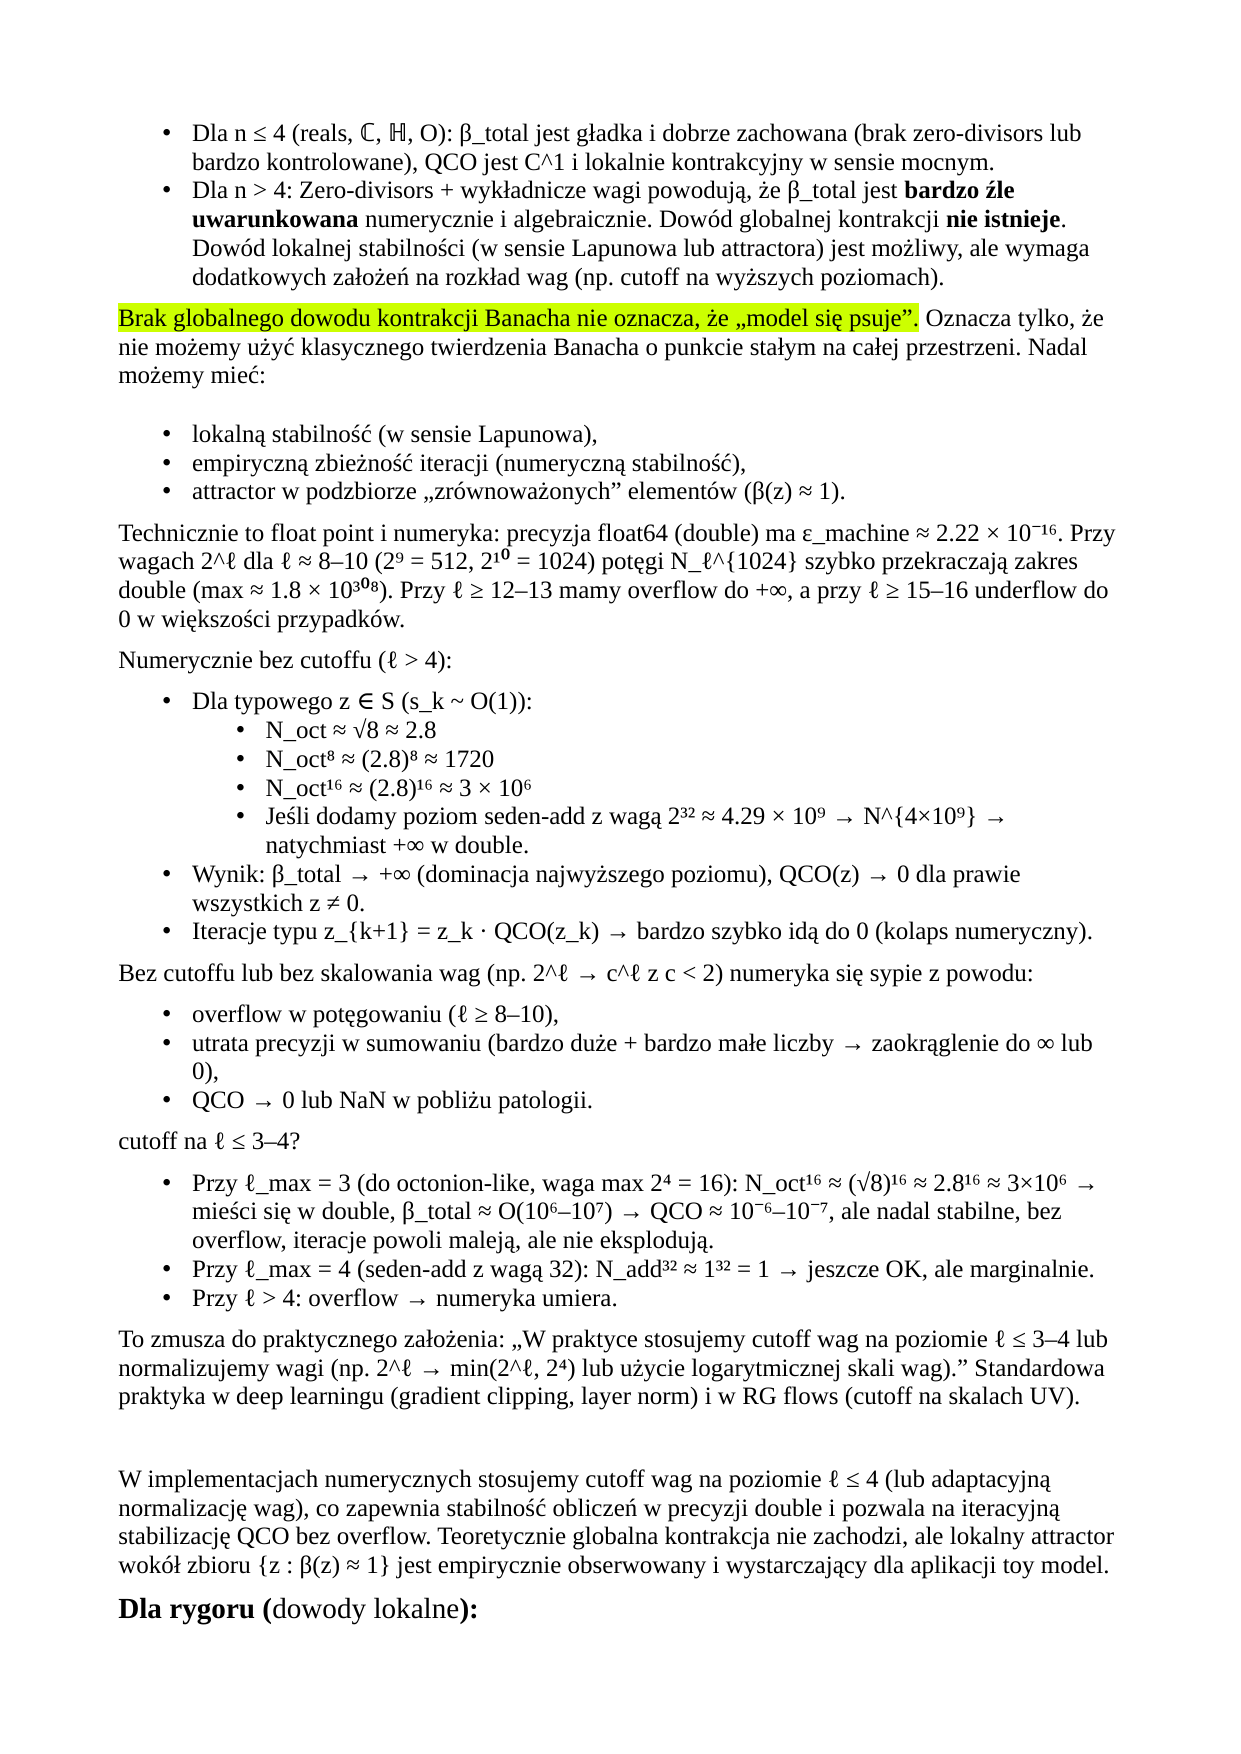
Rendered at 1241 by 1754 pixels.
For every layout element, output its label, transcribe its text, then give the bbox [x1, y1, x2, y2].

list Przy ℓ > 4: overflow → numeryka umiera. [162, 1283, 1122, 1311]
list N_oct ≈ √8 ≈ 2.8 [236, 715, 1122, 744]
list empiryczną zbieżność iteracji (numeryczną stabilność), [162, 448, 1122, 476]
text cutoff na ℓ ≤ 3–4? [118, 1126, 1122, 1155]
list Przy ℓ_max = 4 (seden-add z wagą 32): N_add³² ≈ 1³² = 1 → jeszcze OK, ale marginalnie. [162, 1254, 1122, 1283]
list attractor w podzbiorze „zrównoważonych” elementów (β(z) ≈ 1). [162, 476, 1122, 505]
list N_oct¹⁶ ≈ (2.8)¹⁶ ≈ 3 × 10⁶ [236, 773, 1122, 801]
text Technicznie to float point i numeryka: precyzja float64 (double) ma ε_machine ≈ 2.22 × 10⁻¹⁶. Przy wagach 2^ℓ dla ℓ ≈ 8–10 (2⁹ = 512, 2¹⁰ = 1024) potęgi N_ℓ^{1024} szybko przekraczają zakres double (max ≈ 1.8 × 10³⁰⁸). Przy ℓ ≥ 12–13 mamy overflow do +∞, a przy ℓ ≥ 15–16 underflow do 0 w większości przypadków. [118, 518, 1122, 633]
text Bez cutoffu lub bez skalowania wag (np. 2^ℓ → c^ℓ z c < 2) numeryka się sypie z powodu: [118, 958, 1122, 986]
list Iteracje typu z_{k+1} = z_k · QCO(z_k) → bardzo szybko idą do 0 (kolaps numeryczny). [162, 916, 1122, 945]
text Brak globalnego dowodu kontrakcji Banacha nie oznacza, że „model się psuje”. Oznacza tylko, że nie możemy użyć klasycznego twierdzenia Banacha o punkcie stałym na całej przestrzeni. Nadal możemy mieć: [118, 303, 1122, 389]
list QCO → 0 lub NaN w pobliżu patologii. [162, 1085, 1122, 1114]
list Jeśli dodamy poziom seden-add z wagą 2³² ≈ 4.29 × 10⁹ → N^{4×10⁹} → natychmiast +∞ w double. [236, 801, 1122, 859]
text Dla rygoru (dowody lokalne): [118, 1591, 1122, 1625]
text W implementacjach numerycznych stosujemy cutoff wag na poziomie ℓ ≤ 4 (lub adaptacyjną normalizację wag), co zapewnia stabilność obliczeń w precyzji double i pozwala na iteracyjną stabilizację QCO bez overflow. Teoretycznie globalna kontrakcja nie zachodzi, ale lokalny attractor wokół zbioru {z : β(z) ≈ 1} jest empirycznie obserwowany i wystarczający dla aplikacji toy model. [118, 1464, 1122, 1579]
list overflow w potęgowaniu (ℓ ≥ 8–10), [162, 999, 1122, 1028]
list Przy ℓ_max = 3 (do octonion-like, waga max 2⁴ = 16): N_oct¹⁶ ≈ (√8)¹⁶ ≈ 2.8¹⁶ ≈ 3×10⁶ → mieści się w double, β_total ≈ O(10⁶–10⁷) → QCO ≈ 10⁻⁶–10⁻⁷, ale nadal stabilne, bez overflow, iteracje powoli maleją, ale nie eksplodują. [162, 1168, 1122, 1254]
list lokalną stabilność (w sensie Lapunowa), [162, 419, 1122, 448]
list Dla typowego z ∈ S (s_k ~ O(1)): [162, 686, 1122, 715]
text Numerycznie bez cutoffu (ℓ > 4): [118, 645, 1122, 674]
list Wynik: β_total → +∞ (dominacja najwyższego poziomu), QCO(z) → 0 dla prawie wszystkich z ≠ 0. [162, 859, 1122, 916]
list Dla n > 4: Zero-divisors + wykładnicze wagi powodują, że β_total jest bardzo źle uwarunkowana numerycznie i algebraicznie. Dowód globalnej kontrakcji nie istnieje. Dowód lokalnej stabilności (w sensie Lapunowa lub attractora) jest możliwy, ale wymaga dodatkowych założeń na rozkład wag (np. cutoff na wyższych poziomach). [162, 176, 1122, 291]
text To zmusza do praktycznego założenia: „W praktyce stosujemy cutoff wag na poziomie ℓ ≤ 3–4 lub normalizujemy wagi (np. 2^ℓ → min(2^ℓ, 2⁴) lub użycie logarytmicznej skali wag).” Standardowa praktyka w deep learningu (gradient clipping, layer norm) i w RG flows (cutoff na skalach UV). [118, 1324, 1122, 1410]
list utrata precyzji w sumowaniu (bardzo duże + bardzo małe liczby → zaokrąglenie do ∞ lub 0), [162, 1028, 1122, 1085]
list Dla n ≤ 4 (reals, ℂ, ℍ, O): β_total jest gładka i dobrze zachowana (brak zero-divisors lub bardzo kontrolowane), QCO jest C^1 i lokalnie kontrakcyjny w sensie mocnym. [162, 118, 1122, 176]
list N_oct⁸ ≈ (2.8)⁸ ≈ 1720 [236, 744, 1122, 773]
